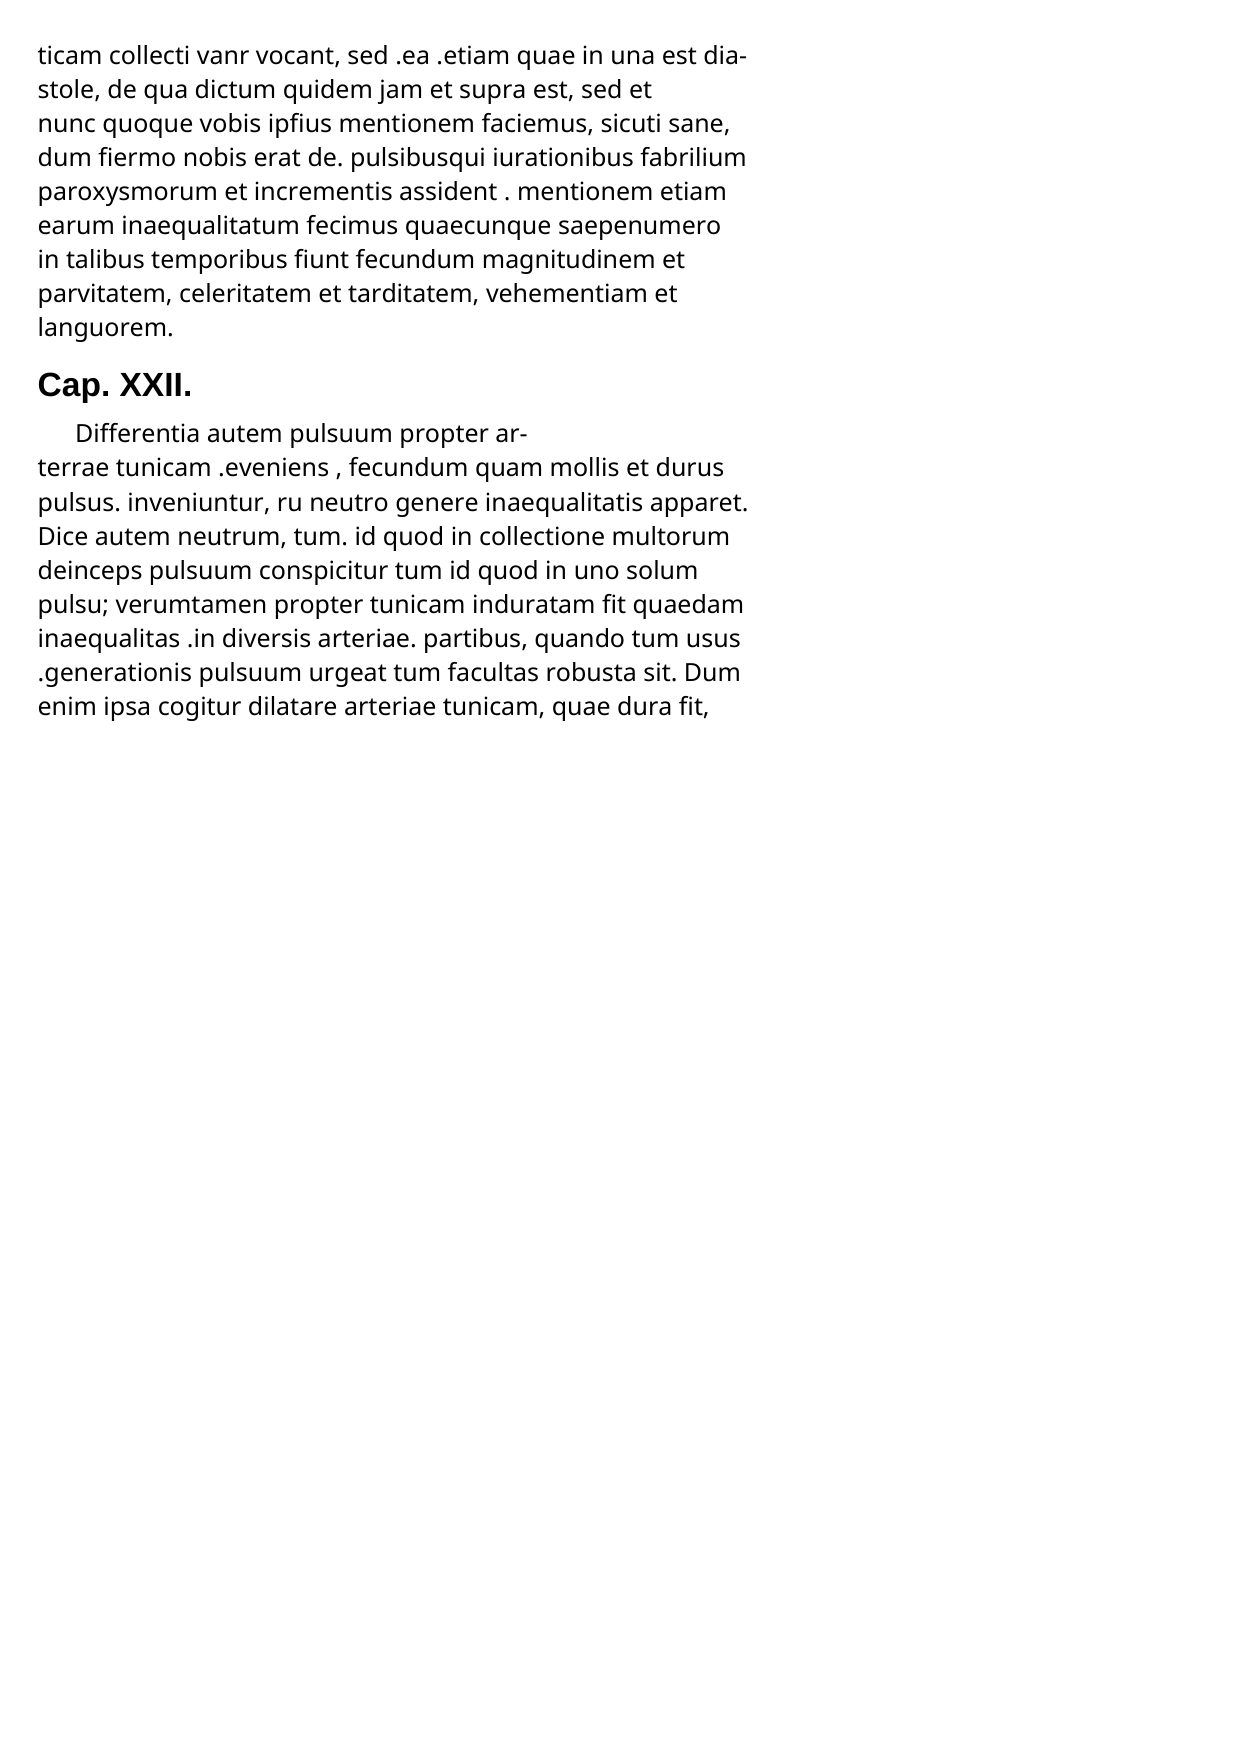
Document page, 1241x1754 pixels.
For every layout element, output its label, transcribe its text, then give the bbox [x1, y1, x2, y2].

subtitle Cap. XXII. [37, 365, 1203, 403]
text earum inaequalitatum fecimus quaecunque saepenumero in talibus temporibus fiunt fecundum magnitudinem et parvitatem, celeritatem et tarditatem, vehementiam et languorem. [37, 208, 1203, 344]
text Differentia autem pulsuum propter ar- terrae tunicam .eveniens , fecundum quam mollis et durus pulsus. inveniuntur, ru neutro genere inaequalitatis apparet. Dice autem neutrum, tum. id quod in collectione multorum deinceps pulsuum conspicitur tum id quod in uno solum pulsu; verumtamen propter tunicam induratam fit quaedam inaequalitas .in diversis arteriae. partibus, quando tum usus .generationis pulsuum urgeat tum facultas robusta sit. Dum enim ipsa cogitur dilatare arteriae tunicam, quae dura fit, [37, 416, 1203, 723]
text ticam collecti vanr vocant, sed .ea .etiam quae in una est dia- stole, de qua dictum quidem jam et supra est, sed et nunc quoque vobis ipfius mentionem faciemus, sicuti sane, dum fiermo nobis erat de. pulsibusqui iurationibus fabrilium paroxysmorum et incrementis assident . mentionem etiam [37, 37, 1203, 208]
